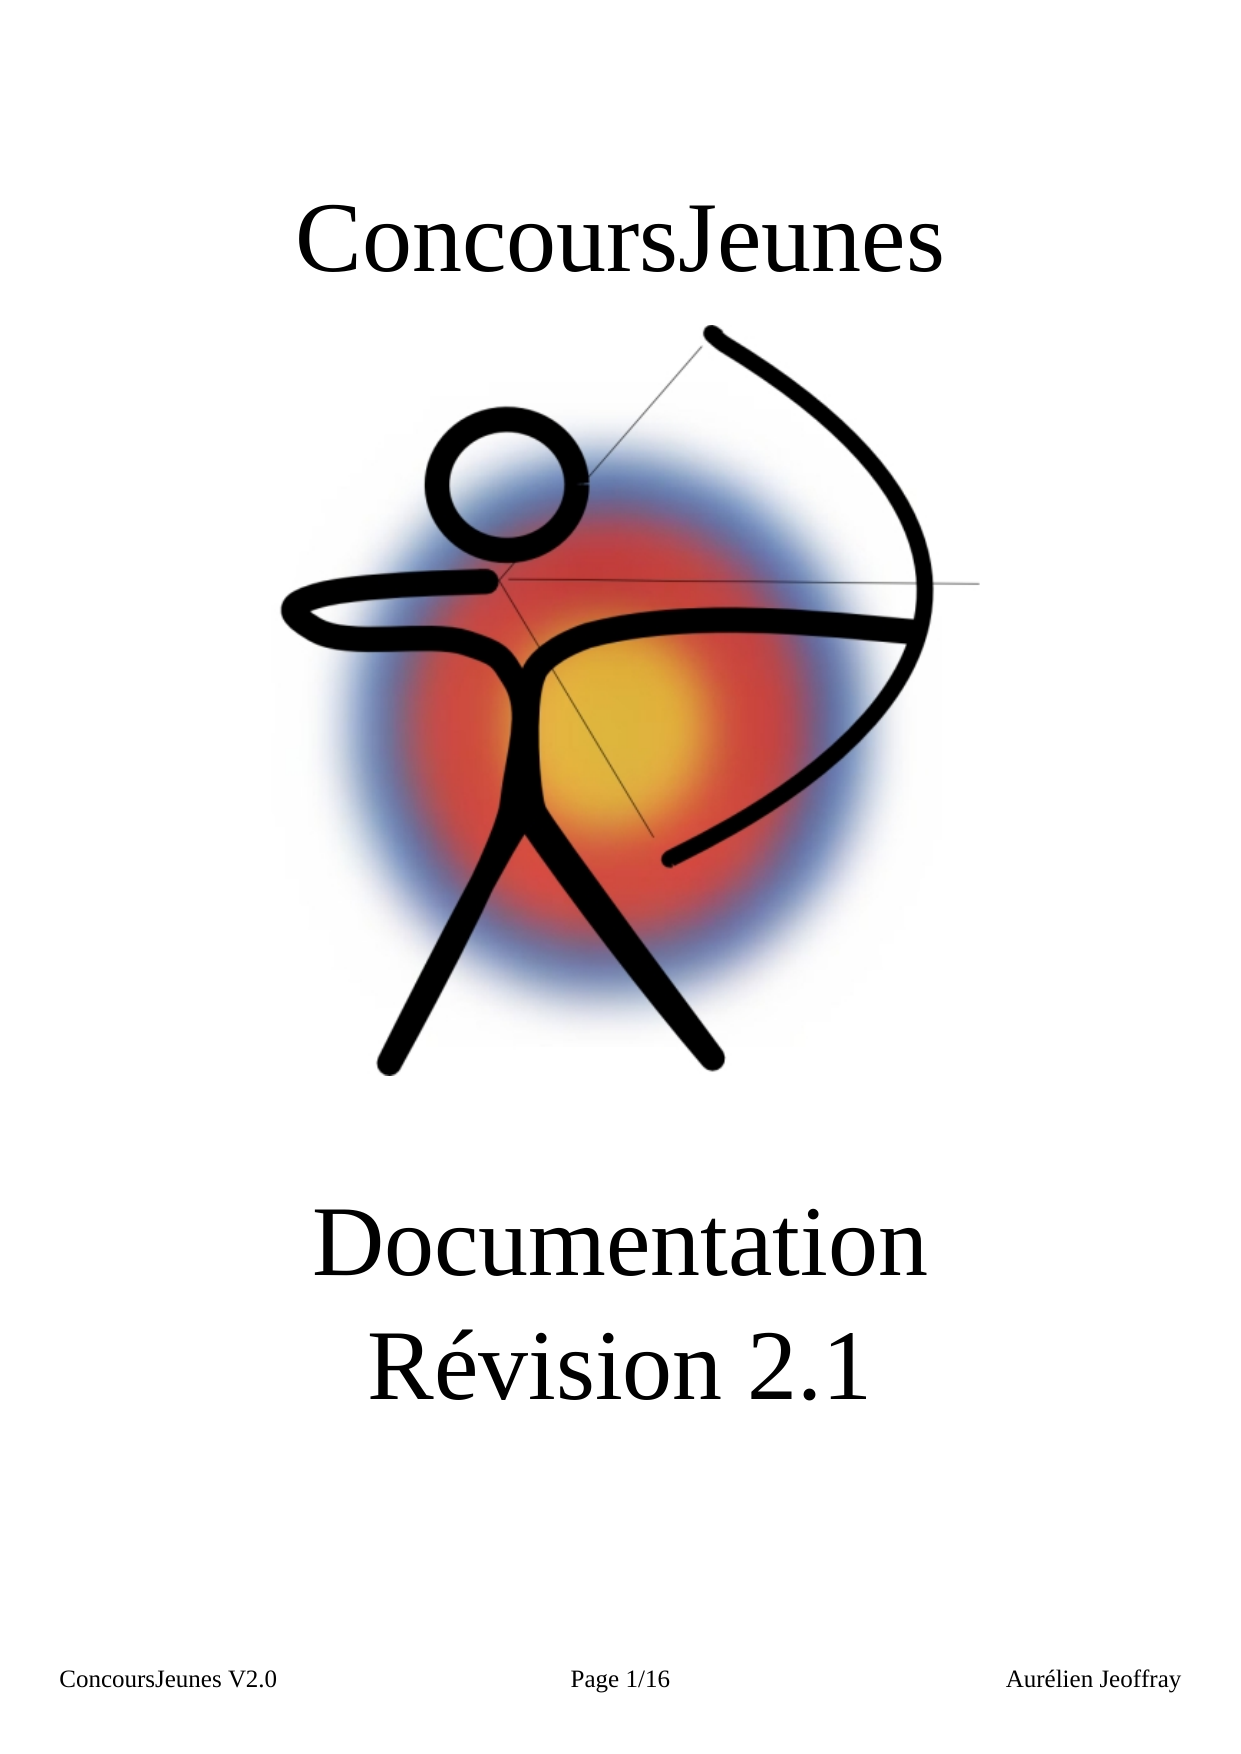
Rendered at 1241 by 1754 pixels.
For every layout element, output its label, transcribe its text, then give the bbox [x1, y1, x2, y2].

text Documentation [59, 1187, 1181, 1297]
text ConcoursJeunes [59, 182, 1181, 293]
picture [263, 325, 980, 1076]
text Révision 2.1 [59, 1310, 1181, 1421]
